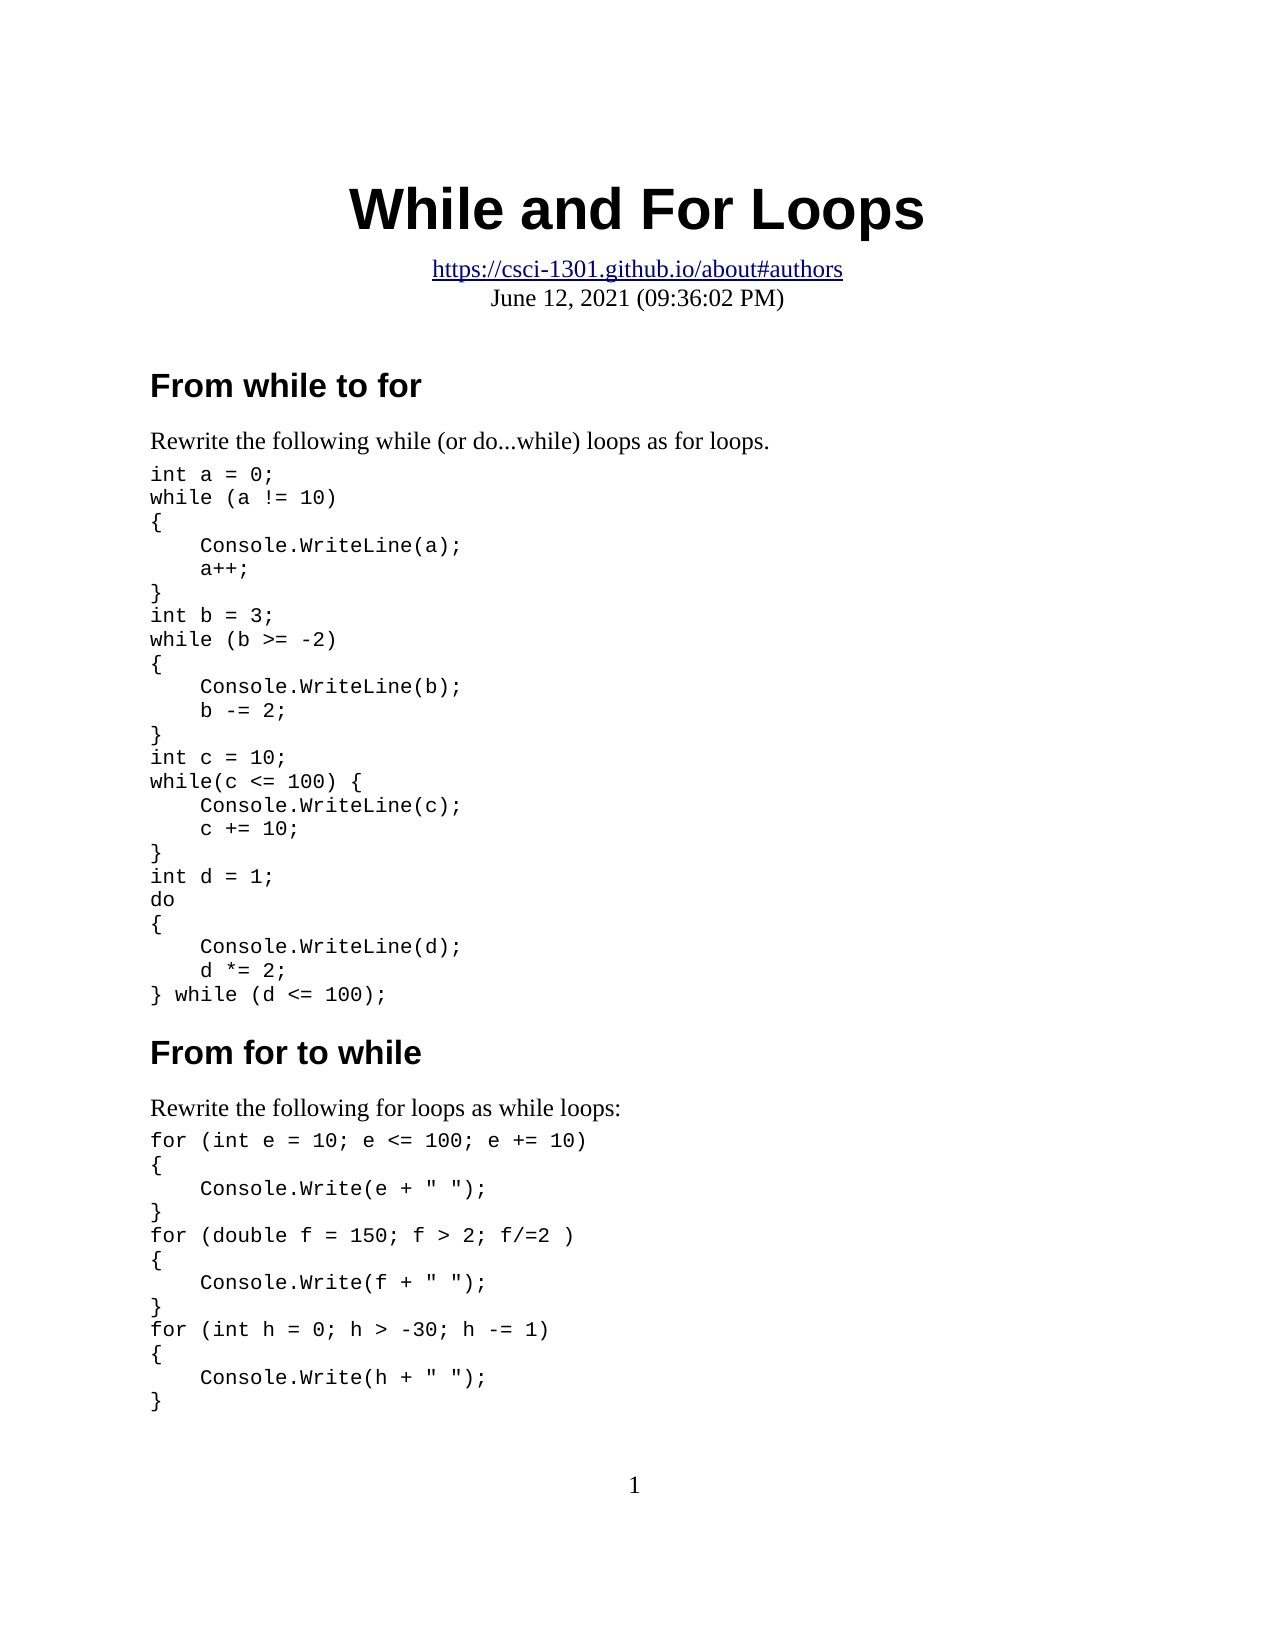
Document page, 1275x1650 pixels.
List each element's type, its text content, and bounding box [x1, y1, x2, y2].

text while (b >= -2) [150, 629, 1125, 653]
text a++; [150, 558, 1125, 582]
text do [150, 889, 1125, 913]
text { [150, 653, 1125, 676]
text int d = 1; [150, 866, 1125, 889]
text Rewrite the following for loops as while loops: [150, 1093, 1125, 1121]
text { [150, 913, 1125, 937]
text { [150, 511, 1125, 534]
text Console.Write(e + " "); [150, 1178, 1125, 1201]
text for (double f = 150; f > 2; f/=2 ) [150, 1225, 1125, 1248]
text int a = 0; [150, 464, 1125, 487]
text int b = 3; [150, 606, 1125, 629]
text June 12, 2021 (09:36:02 PM) [150, 283, 1125, 312]
title While and For Loops [150, 175, 1125, 242]
text } [150, 1201, 1125, 1225]
text Console.WriteLine(d); [150, 937, 1125, 960]
subtitle From while to for [150, 366, 1125, 404]
text { [150, 1154, 1125, 1178]
text while (a != 10) [150, 487, 1125, 511]
text } [150, 1390, 1125, 1414]
text Console.WriteLine(c); [150, 795, 1125, 818]
text Rewrite the following while (or do...while) loops as for loops. [150, 426, 1125, 455]
subtitle From for to while [150, 1032, 1125, 1071]
text Console.WriteLine(a); [150, 534, 1125, 558]
text b -= 2; [150, 700, 1125, 724]
text int c = 10; [150, 747, 1125, 771]
text Console.Write(f + " "); [150, 1272, 1125, 1296]
text } [150, 1296, 1125, 1319]
text } while (d <= 100); [150, 984, 1125, 1007]
text while(c <= 100) { [150, 771, 1125, 795]
text c += 10; [150, 818, 1125, 842]
text Console.Write(h + " "); [150, 1367, 1125, 1390]
text } [150, 582, 1125, 606]
text https://csci-1301.github.io/about#authors [150, 254, 1125, 283]
text { [150, 1248, 1125, 1272]
text } [150, 724, 1125, 747]
text d *= 2; [150, 960, 1125, 984]
text } [150, 842, 1125, 866]
text for (int e = 10; e <= 100; e += 10) [150, 1130, 1125, 1154]
text { [150, 1343, 1125, 1367]
text Console.WriteLine(b); [150, 676, 1125, 700]
text for (int h = 0; h > -30; h -= 1) [150, 1319, 1125, 1343]
